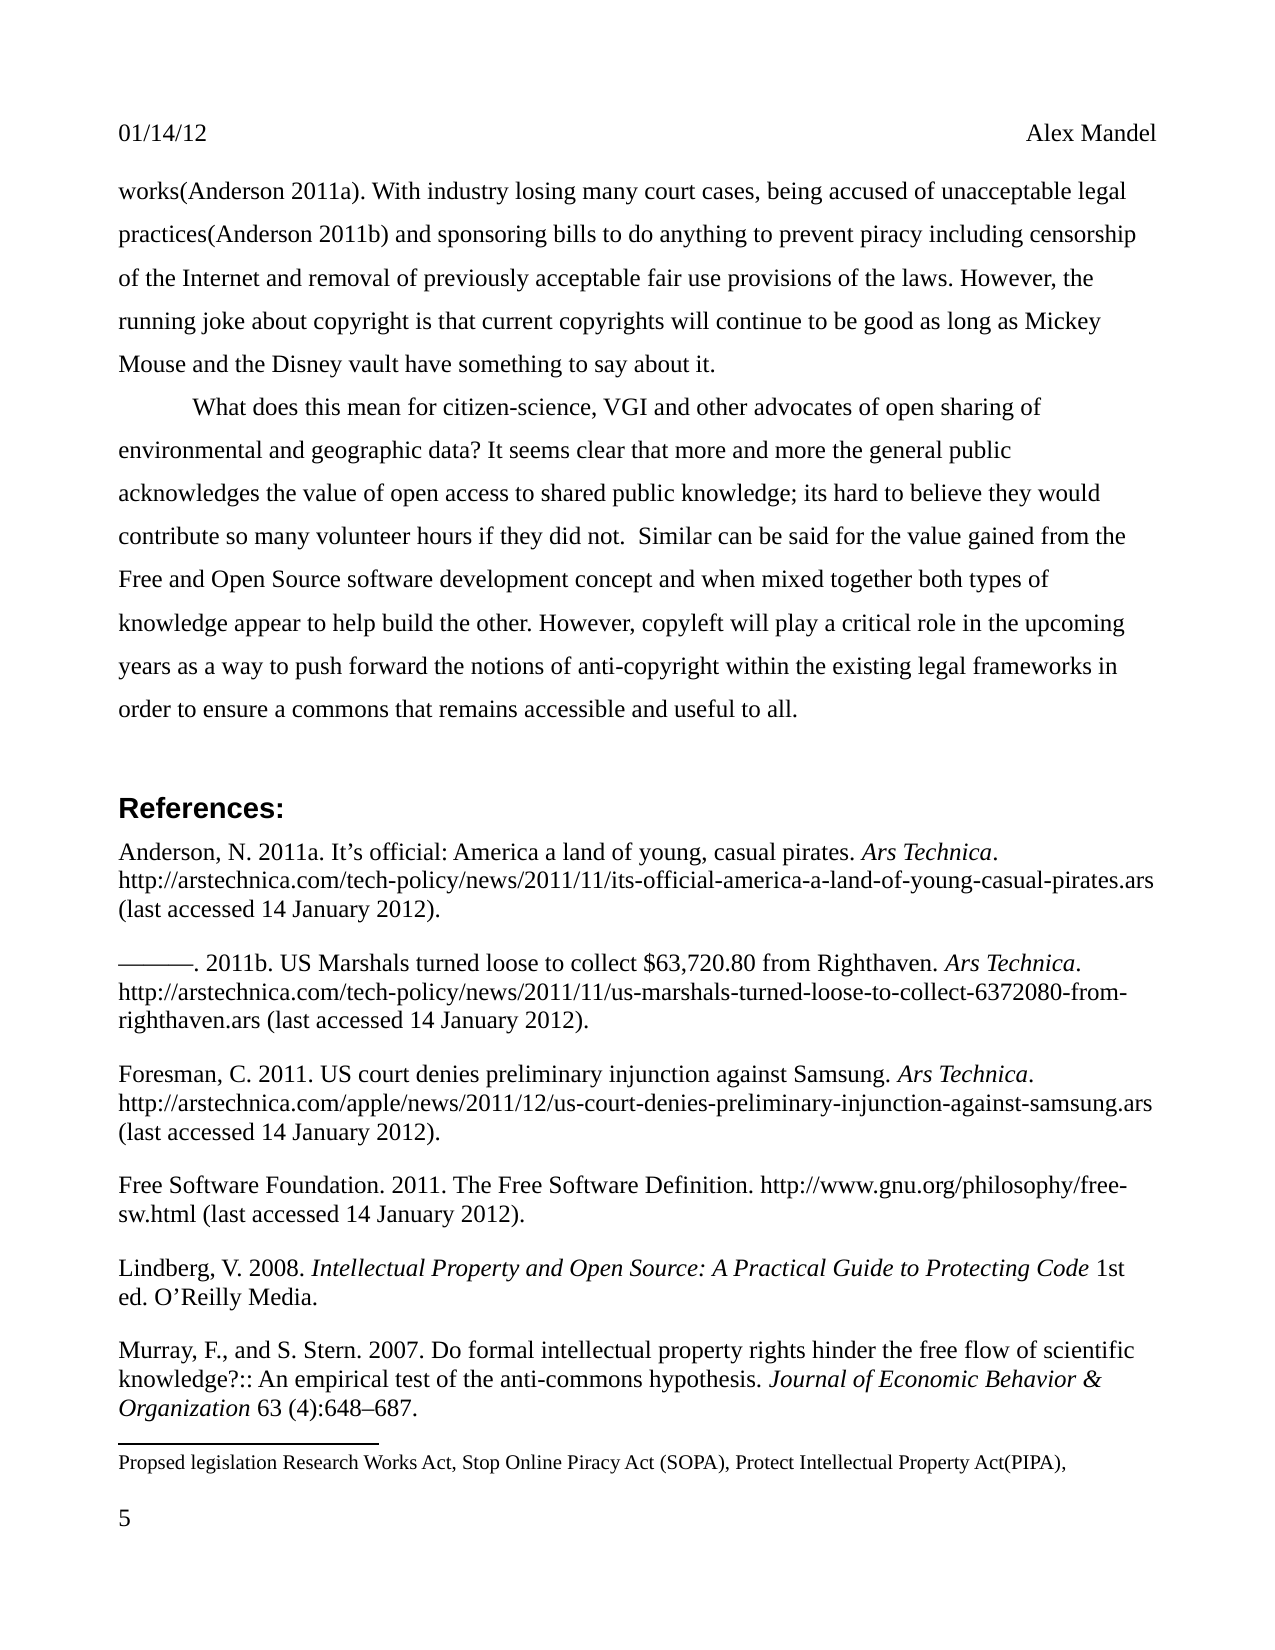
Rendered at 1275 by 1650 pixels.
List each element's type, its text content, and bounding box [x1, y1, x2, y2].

text Propsed legislation Research Works Act, Stop Online Piracy Act (SOPA), Protect Intellectual Property Act(PIPA), [118, 1449, 1157, 1474]
text Free Software Foundation. 2011. The Free Software Definition. http://www.gnu.org/philosophy/free-sw.html (last accessed 14 January 2012). [118, 1171, 1157, 1228]
text Foresman, C. 2011. US court denies preliminary injunction against Samsung. Ars Technica. http://arstechnica.com/apple/news/2011/12/us-court-denies-preliminary-injunction-against-samsung.ars (last accessed 14 January 2012). [118, 1059, 1157, 1146]
text Lindberg, V. 2008. Intellectual Property and Open Source: A Practical Guide to Protecting Code 1st ed. O’Reilly Media. [118, 1253, 1157, 1311]
text What does this mean for citizen-science, VGI and other advocates of open sharing of environmental and geographic data? It seems clear that more and more the general public acknowledges the value of open access to shared public knowledge; its hard to believe they would contribute so many volunteer hours if they did not. Similar can be said for the value gained from the Free and Open Source software development concept and when mixed together both types of knowledge appear to help build the other. However, copyleft will play a critical role in the upcoming years as a way to push forward the notions of anti-copyright within the existing legal frameworks in order to ensure a commons that remains accessible and useful to all. [118, 392, 1157, 723]
text Murray, F., and S. Stern. 2007. Do formal intellectual property rights hinder the free flow of scientific knowledge?:: An empirical test of the anti-commons hypothesis. Journal of Economic Behavior & Organization 63 (4):648–687. [118, 1336, 1157, 1422]
text works(Anderson 2011a). With industry losing many court cases, being accused of unacceptable legal practices(Anderson 2011b) and sponsoring bills to do anything to prevent piracy including censorship of the Internet and removal of previously acceptable fair use provisions of the laws. However, the running joke about copyright is that current copyrights will continue to be good as long as Mickey Mouse and the Disney vault have something to say about it. [118, 176, 1157, 378]
subtitle References: [118, 791, 1157, 824]
text Anderson, N. 2011a. It’s official: America a land of young, casual pirates. Ars Technica. http://arstechnica.com/tech-policy/news/2011/11/its-official-america-a-land-of-young-casual-pirates.ars (last accessed 14 January 2012). [118, 837, 1157, 923]
text ———. 2011b. US Marshals turned loose to collect $63,720.80 from Righthaven. Ars Technica. http://arstechnica.com/tech-policy/news/2011/11/us-marshals-turned-loose-to-collect-6372080-from-righthaven.ars (last accessed 14 January 2012). [118, 948, 1157, 1034]
